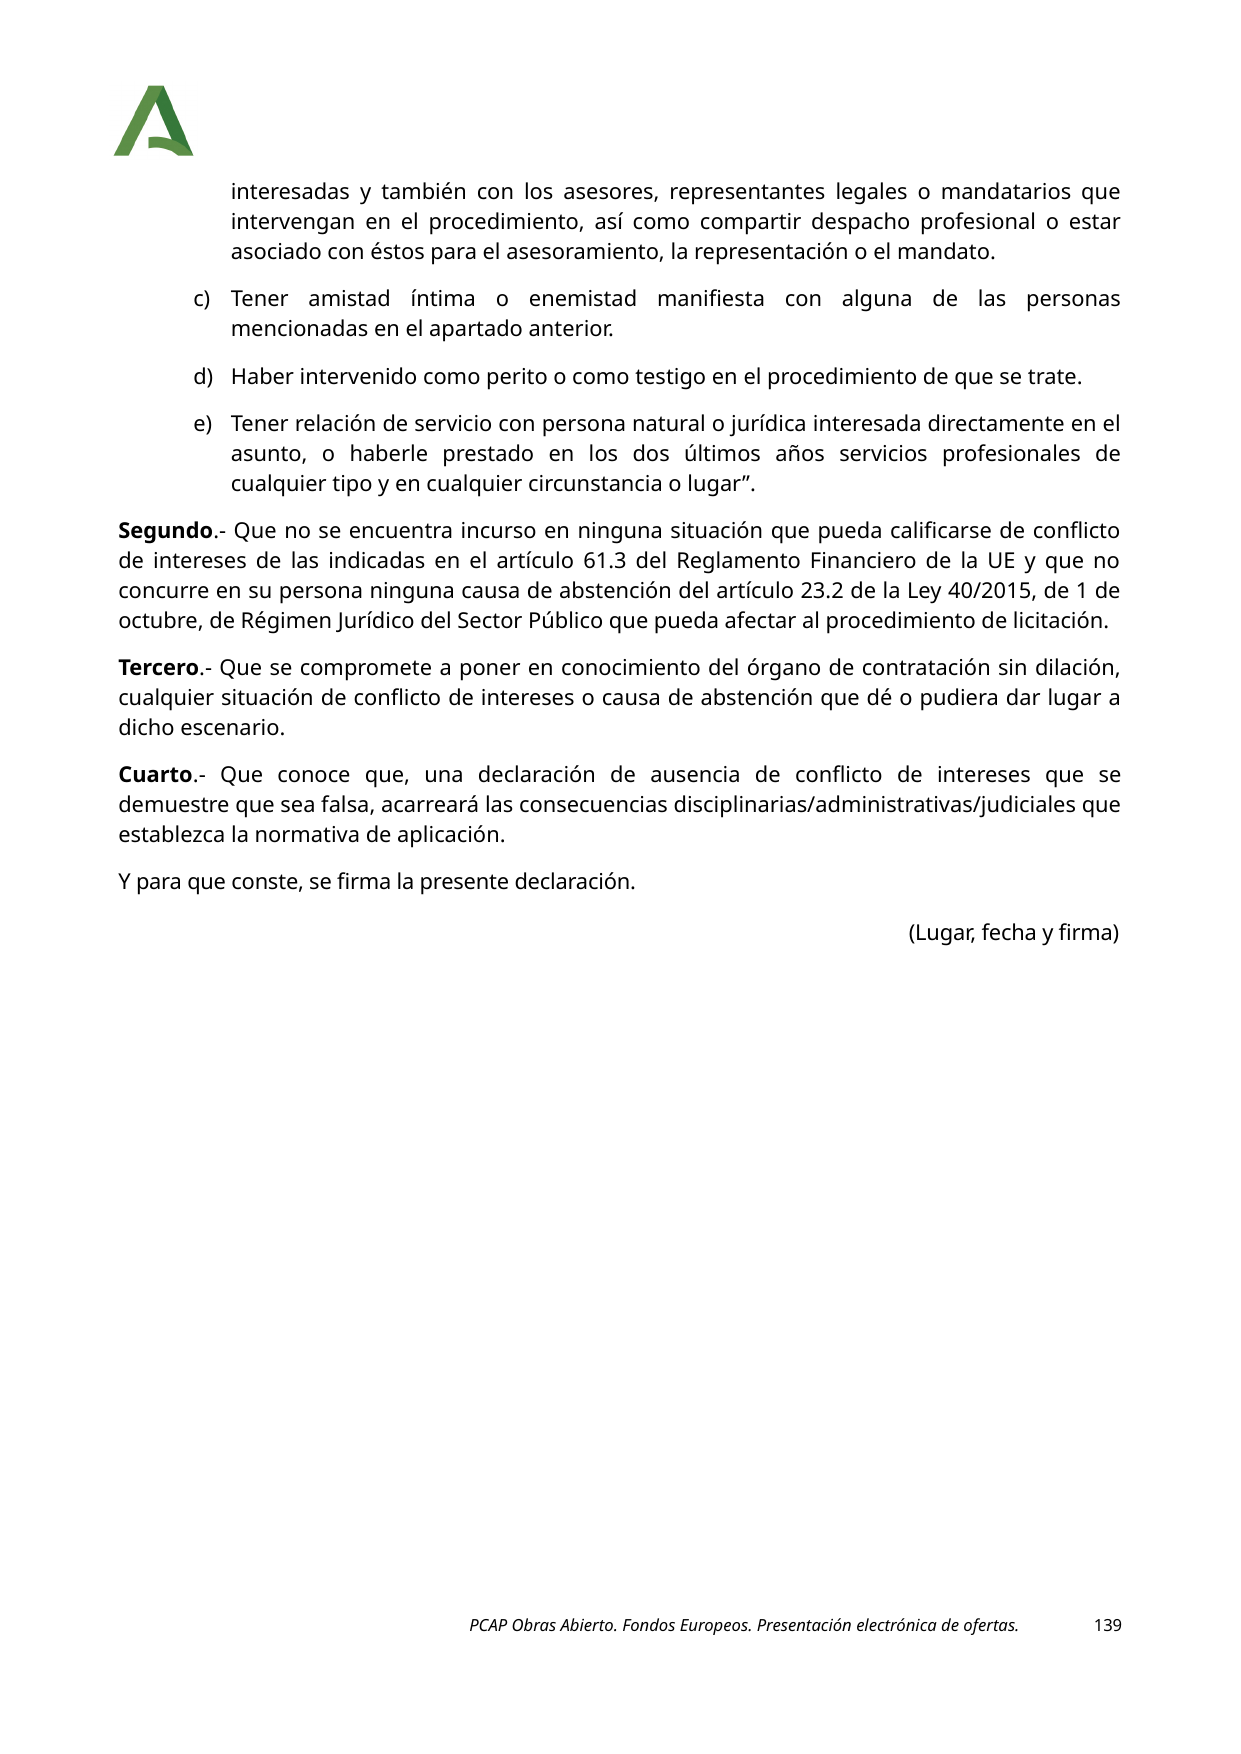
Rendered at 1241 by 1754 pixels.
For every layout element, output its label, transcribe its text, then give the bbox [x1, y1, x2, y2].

list Tener amistad íntima o enemistad manifiesta con alguna de las personas mencionadas en el apartado anterior. [193, 283, 1122, 343]
text Cuarto.- Que conoce que, una declaración de ausencia de conflicto de intereses que se demuestre que sea falsa, acarreará las consecuencias disciplinarias/administrativas/judiciales que establezca la normativa de aplicación. [118, 759, 1122, 849]
text Segundo.- Que no se encuentra incurso en ninguna situación que pueda calificarse de conflicto de intereses de las indicadas en el artículo 61.3 del Reglamento Financiero de la UE y que no concurre en su persona ninguna causa de abstención del artículo 23.2 de la Ley 40/2015, de 1 de octubre, de Régimen Jurídico del Sector Público que pueda afectar al procedimiento de licitación. [118, 515, 1122, 634]
text Y para que conste, se firma la presente declaración. [118, 866, 1122, 896]
text (Lugar, fecha y firma) [118, 914, 1122, 949]
list interesadas y también con los asesores, representantes legales o mandatarios que intervengan en el procedimiento, así como compartir despacho profesional o estar asociado con éstos para el asesoramiento, la representación o el mandato. [193, 176, 1122, 266]
picture [109, 81, 198, 160]
list Haber intervenido como perito o como testigo en el procedimiento de que se trate. [193, 361, 1122, 391]
list Tener relación de servicio con persona natural o jurídica interesada directamente en el asunto, o haberle prestado en los dos últimos años servicios profesionales de cualquier tipo y en cualquier circunstancia o lugar”. [193, 408, 1122, 498]
text Tercero.- Que se compromete a poner en conocimiento del órgano de contratación sin dilación, cualquier situación de conflicto de intereses o causa de abstención que dé o pudiera dar lugar a dicho escenario. [118, 652, 1122, 742]
